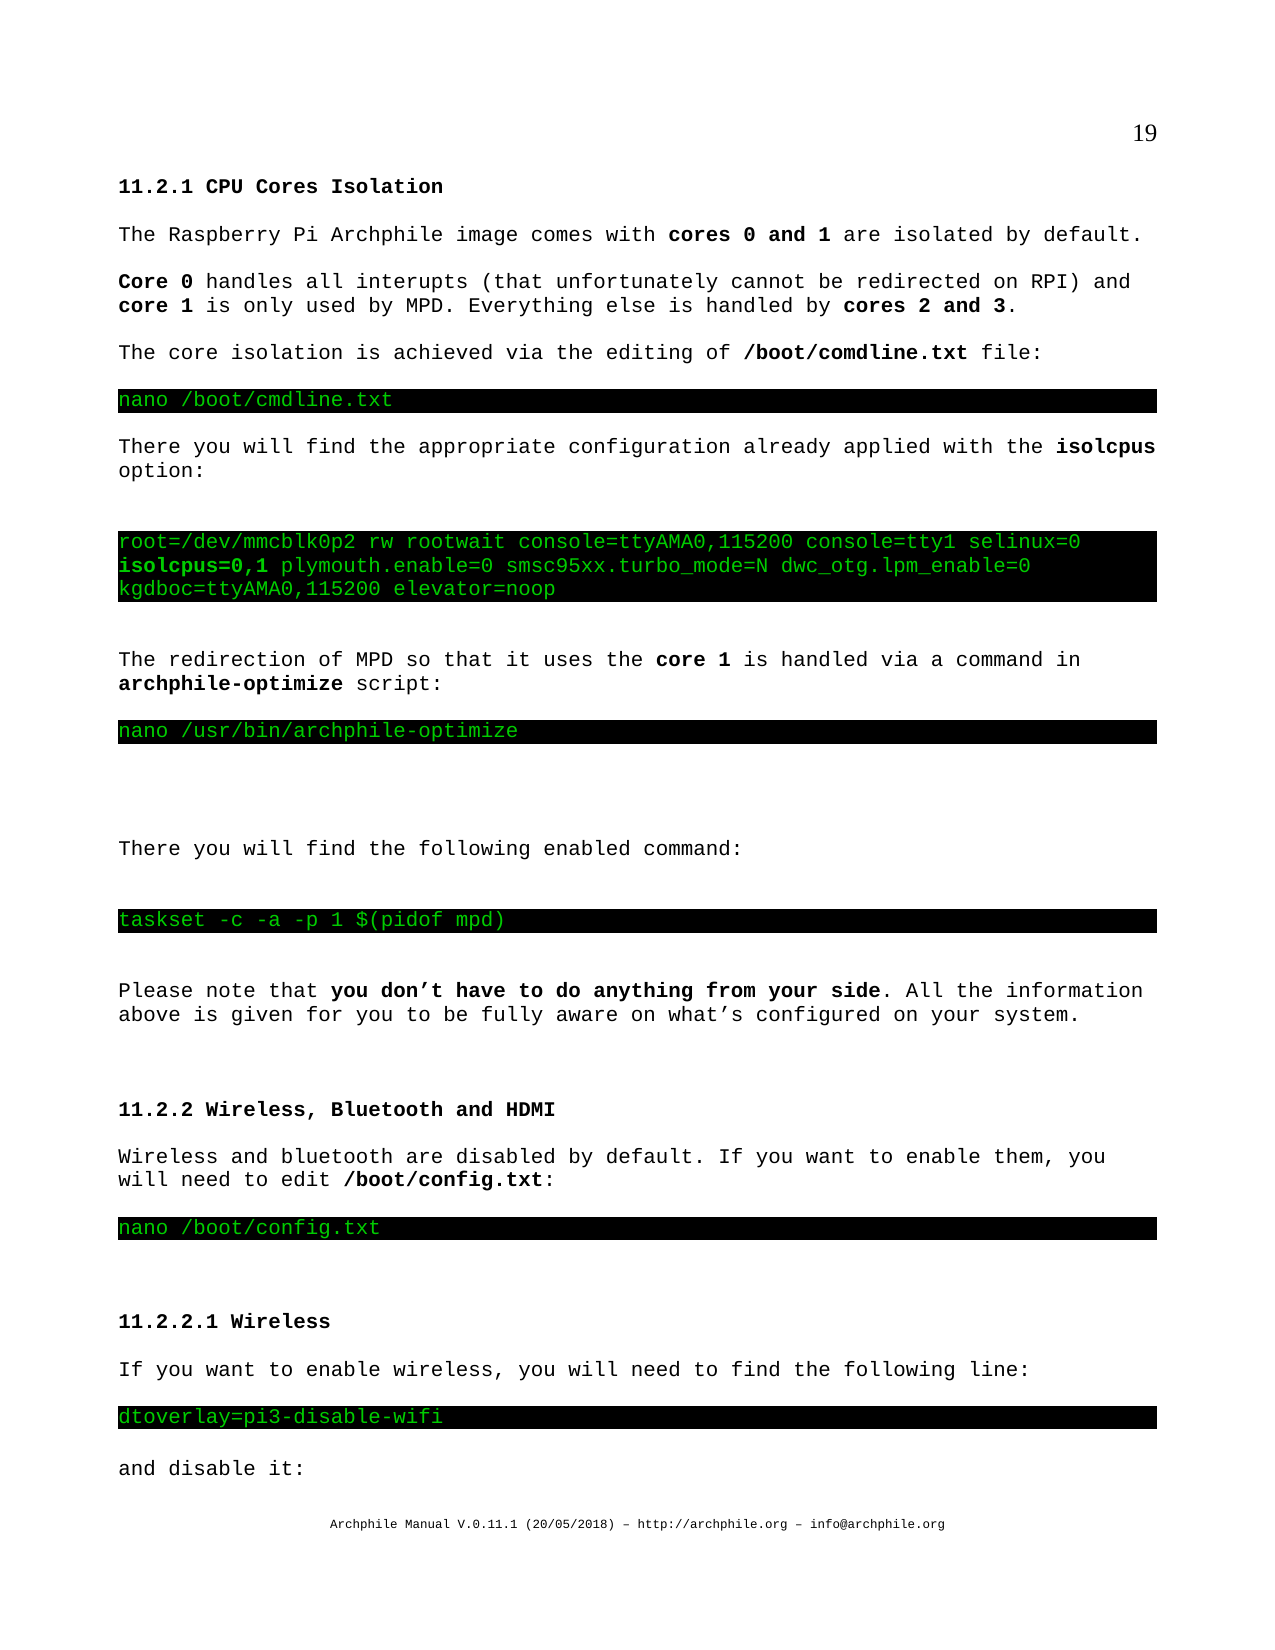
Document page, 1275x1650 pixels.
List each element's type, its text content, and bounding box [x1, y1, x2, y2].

text dtoverlay=pi3-disable-wifi [118, 1406, 1157, 1429]
text 11.2.2.1 Wireless [118, 1311, 1157, 1335]
text taskset -c -a -p 1 $(pidof mpd) [118, 909, 1157, 933]
text and disable it: [118, 1458, 1157, 1482]
text There you will find the appropriate configuration already applied with the isolcpus option: [118, 436, 1157, 484]
text 11.2.1 CPU Cores Isolation [118, 176, 1157, 200]
text There you will find the following enabled command: [118, 838, 1157, 862]
text nano /usr/bin/archphile-optimize [118, 720, 1157, 744]
text Please note that you don’t have to do anything from your side. All the information above is given for you to be fully aware on what’s configured on your system. [118, 980, 1157, 1028]
text root=/dev/mmcblk0p2 rw rootwait console=ttyAMA0,115200 console=tty1 selinux=0 isolcpus=0,1 plymouth.enable=0 smsc95xx.turbo_mode=N dwc_otg.lpm_enable=0 kgdboc=ttyAMA0,115200 elevator=noop [118, 531, 1157, 602]
text If you want to enable wireless, you will need to find the following line: [118, 1359, 1157, 1382]
text The core isolation is achieved via the editing of /boot/comdline.txt file: [118, 342, 1157, 366]
text Core 0 handles all interupts (that unfortunately cannot be redirected on RPI) and core 1 is only used by MPD. Everything else is handled by cores 2 and 3. [118, 271, 1157, 318]
text Wireless and bluetooth are disabled by default. If you want to enable them, you will need to edit /boot/config.txt: [118, 1146, 1157, 1193]
text The redirection of MPD so that it uses the core 1 is handled via a command in archphile-optimize script: [118, 649, 1157, 697]
text The Raspberry Pi Archphile image comes with cores 0 and 1 are isolated by default. [118, 224, 1157, 247]
text nano /boot/cmdline.txt [118, 389, 1157, 413]
text nano /boot/config.txt [118, 1217, 1157, 1240]
text 11.2.2 Wireless, Bluetooth and HDMI [118, 1098, 1157, 1122]
